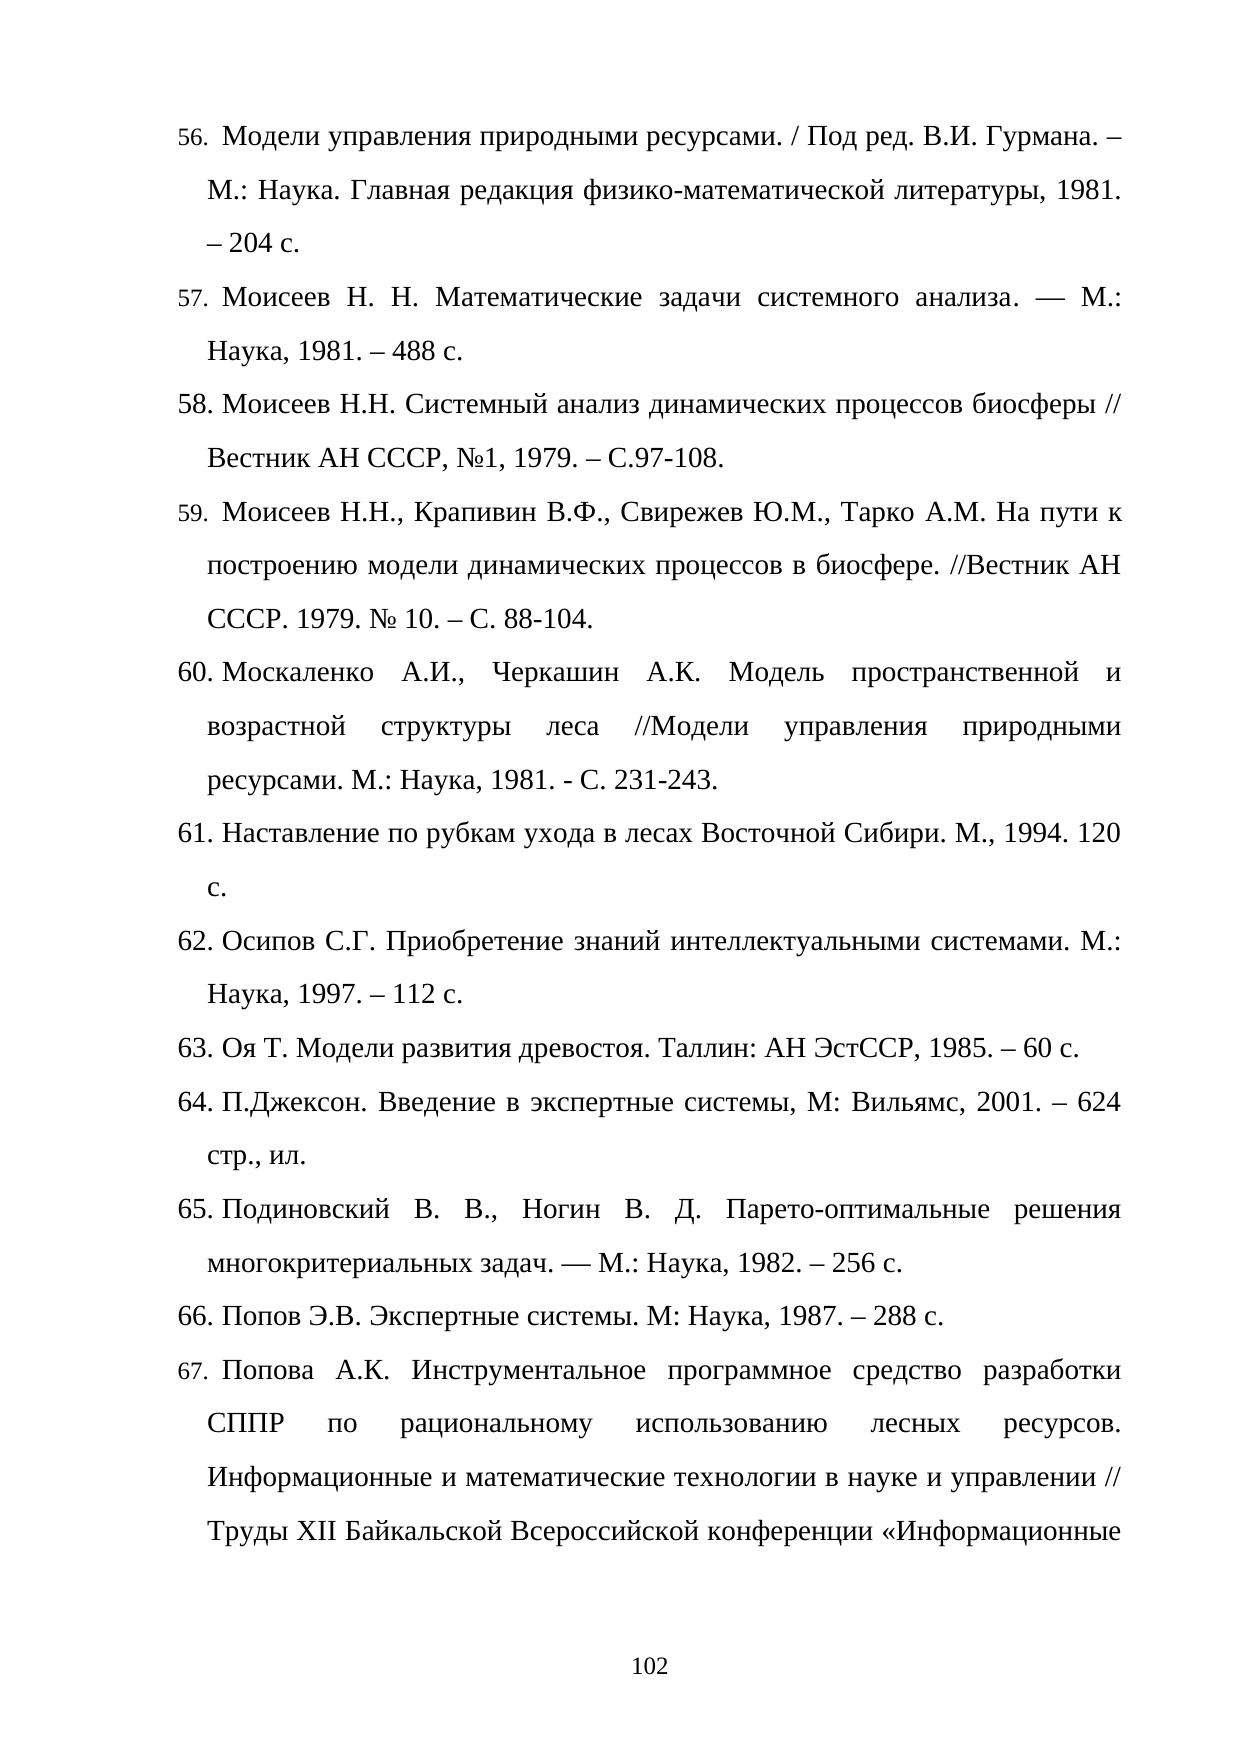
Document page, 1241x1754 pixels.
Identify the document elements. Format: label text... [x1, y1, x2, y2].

list Оя Т. Модели развития древостоя. Таллин: АН ЭстССР, 1985. – 60 с. [177, 1030, 1122, 1064]
list Москаленко А.И., Черкашин А.К. Модель пространственной и возрастной структуры леса //Модели управления природными ресурсами. М.: Наука, 1981. - С. 231-243. [177, 654, 1122, 795]
list Модели управления природными ресурсами. / Под ред. В.И. Гурмана. – М.: Наука. Главная редакция физико-математической литературы, 1981. – 204 с. [177, 118, 1122, 259]
list Осипов С.Г. Приобретение знаний интеллектуальными системами. М.: Наука, 1997. – 112 с. [177, 923, 1122, 1010]
list Моисеев Н. Н. Математические задачи системного анализа. — М.: Наука, 1981. – 488 с. [177, 279, 1122, 366]
list Моисеев Н.Н., Крапивин В.Ф., Свирежев Ю.М., Тарко A.M. На пути к построению модели динамических процессов в биосфере. //Вестник АН СССР. 1979. № 10. – С. 88-104. [177, 494, 1122, 634]
list Попова А.К. Инструментальное программное средство разработки СППР по рациональному использованию лесных ресурсов. Информационные и математические технологии в науке и управлении // Труды XII Байкальской Всероссийской конференции «Информационные [177, 1352, 1122, 1546]
list Попов Э.В. Экспертные системы. М: Наука, 1987. – 288 с. [177, 1298, 1122, 1332]
list Наставление по рубкам ухода в лесах Восточной Сибири. М., 1994. 120 с. [177, 816, 1122, 903]
list Подиновский В. В., Ногин В. Д. Парето-оптимальные решения многокритериальных задач. — М.: Наука, 1982. – 256 с. [177, 1191, 1122, 1278]
list Моисеев Н.Н. Системный анализ динамических процессов биосферы // Вестник АН СССР, №1, 1979. – С.97-108. [177, 386, 1122, 473]
list П.Джексон. Введение в экспертные системы, М: Вильямс, 2001. – 624 стр., ил. [177, 1084, 1122, 1171]
